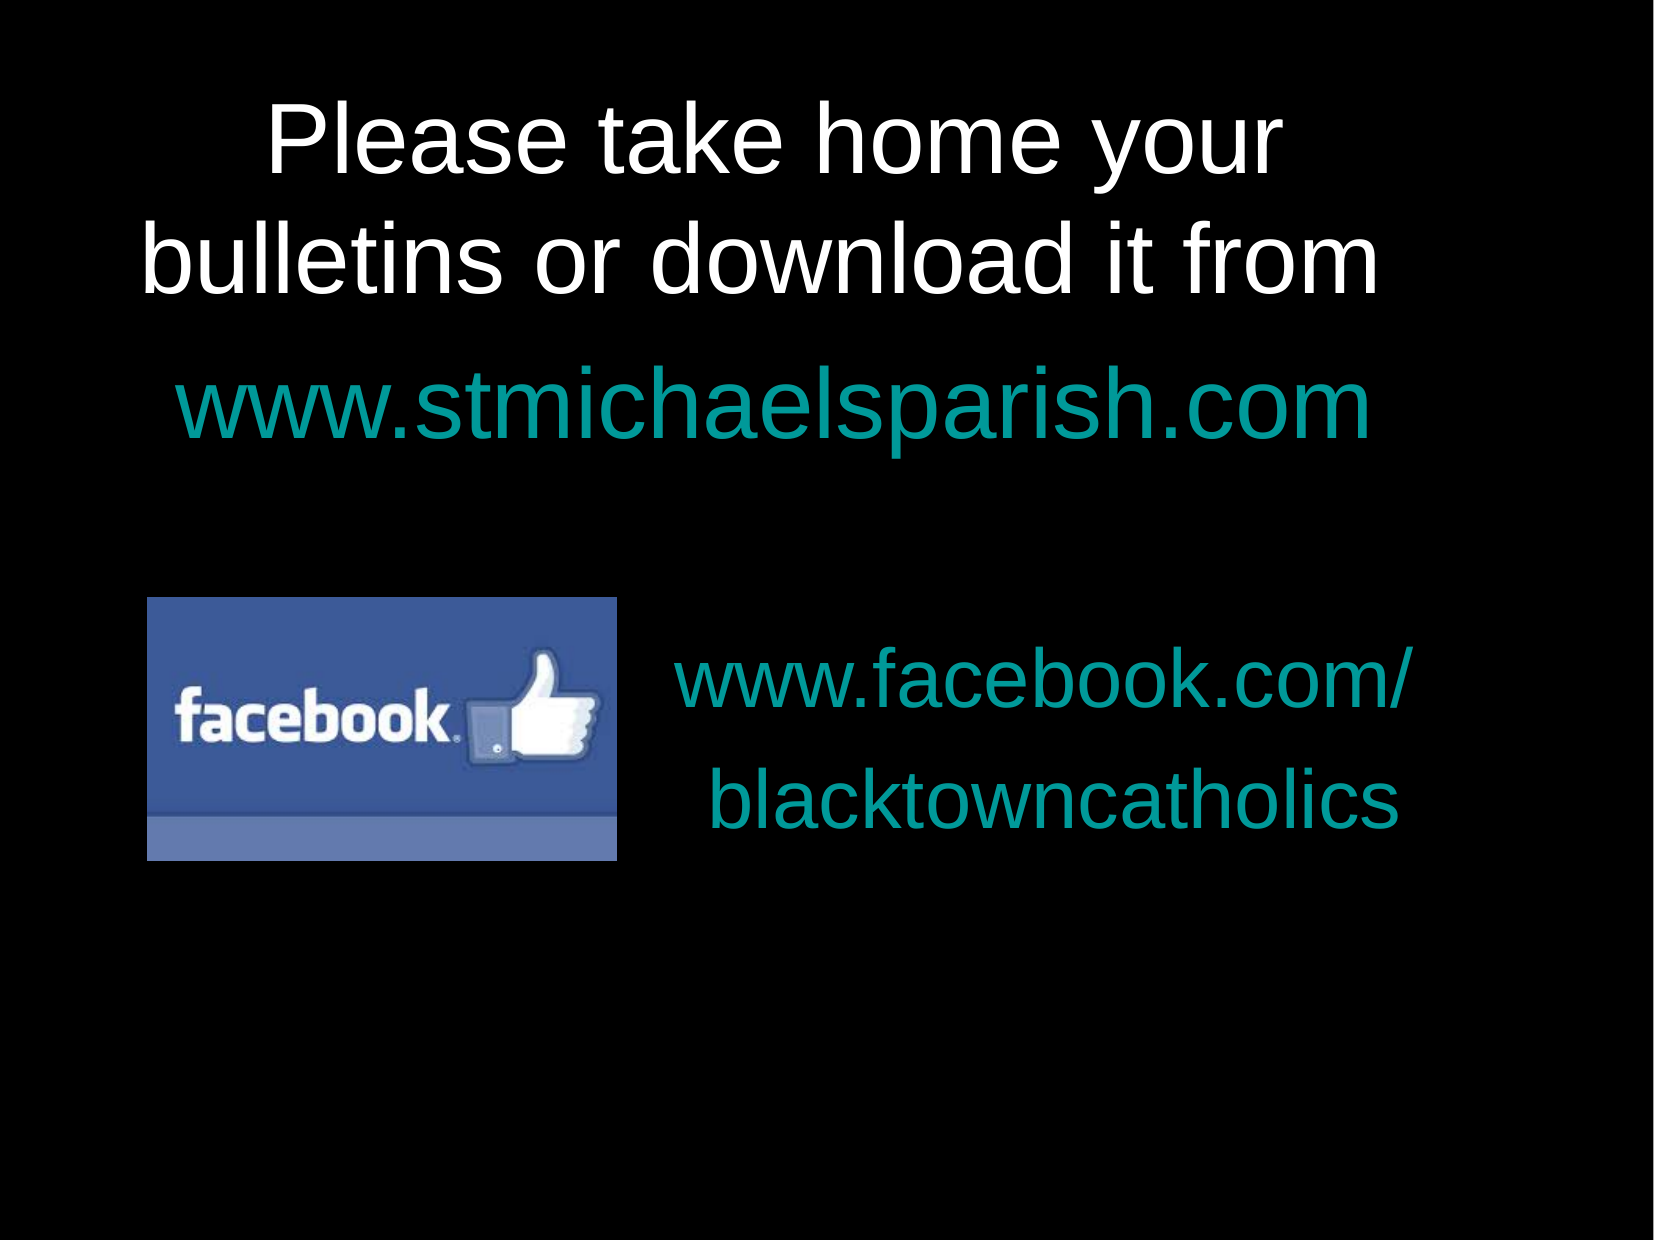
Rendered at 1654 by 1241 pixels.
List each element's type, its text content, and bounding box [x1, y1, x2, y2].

picture [147, 597, 617, 861]
list Please take home your bulletins or download it from www.stmichaelsparish.com www.facebook.com/ blacktowncatholics [100, 66, 1451, 1107]
